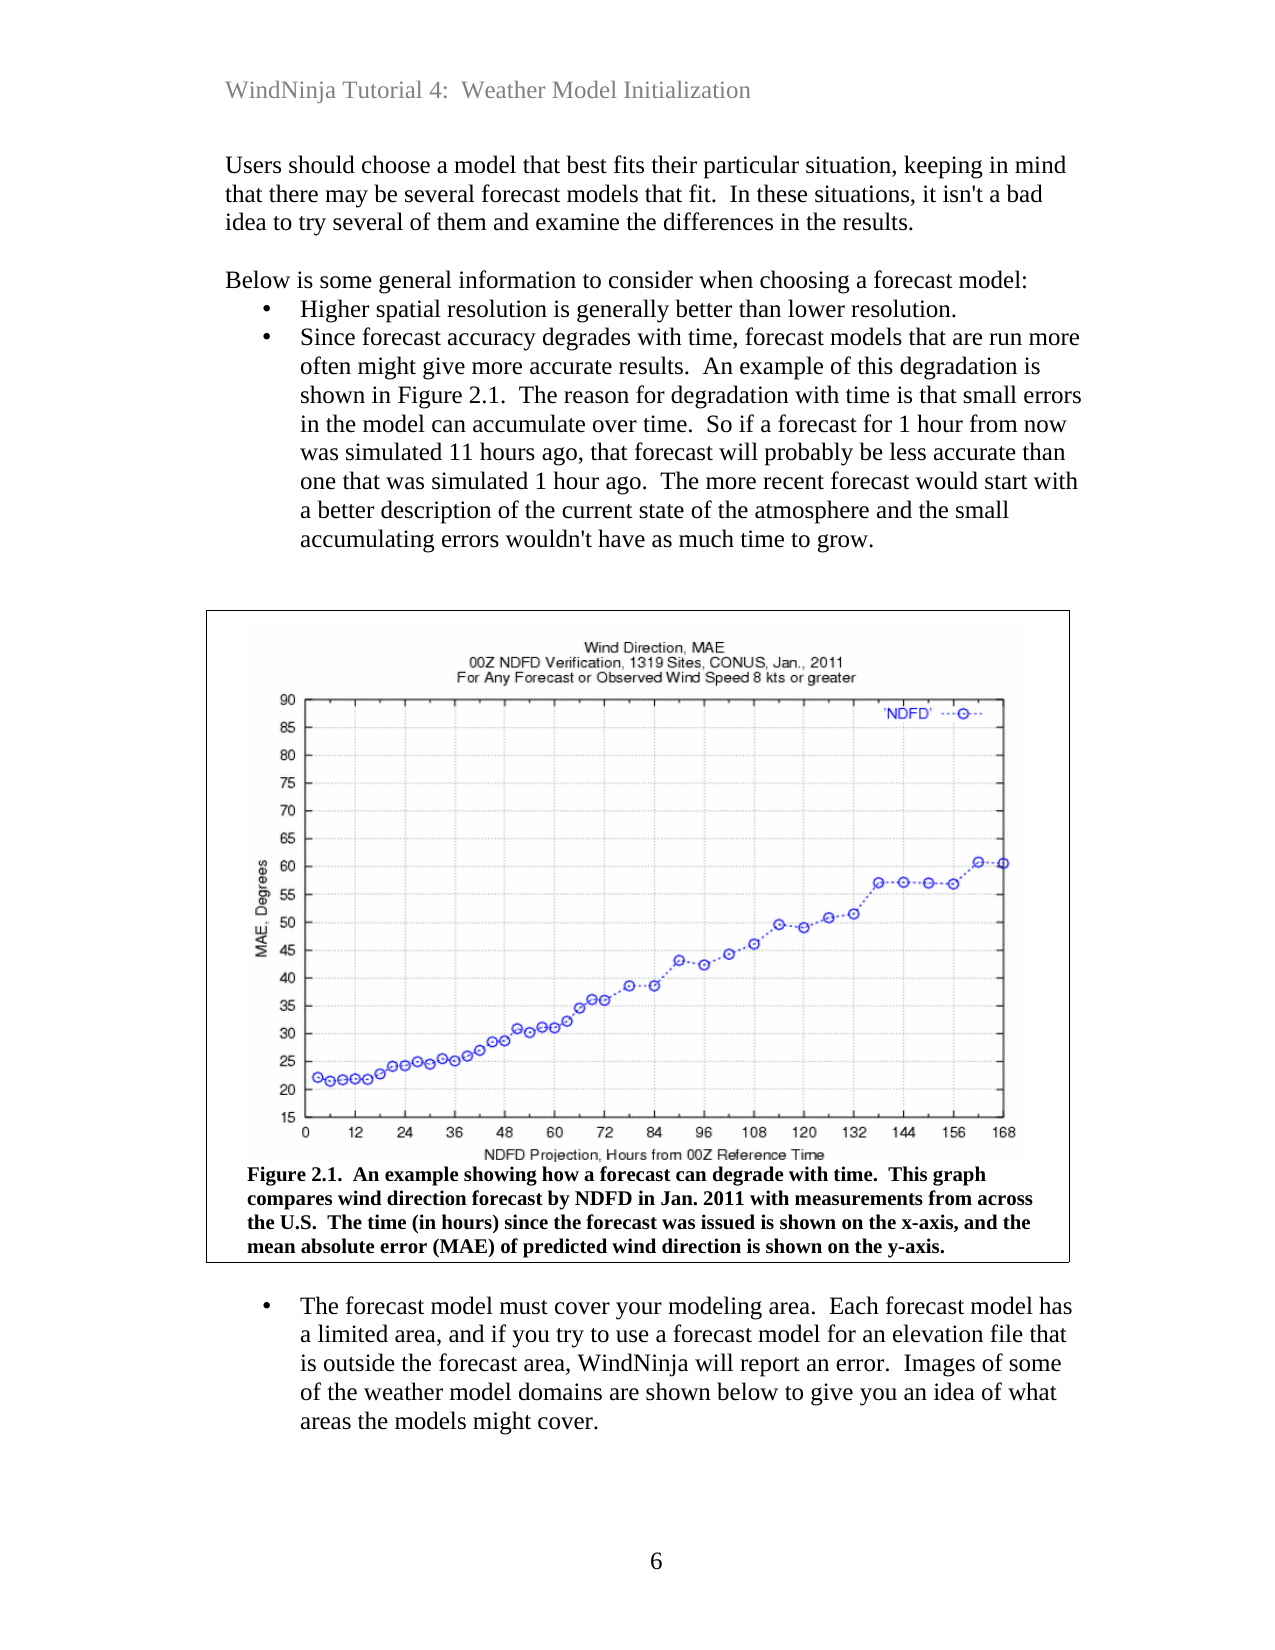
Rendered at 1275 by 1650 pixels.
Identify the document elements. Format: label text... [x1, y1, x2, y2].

list The forecast model must cover your modeling area. Each forecast model has a limited area, and if you try to use a forecast model for an elevation file that is outside the forecast area, WindNinja will report an error. Images of some of the weather model domains are shown below to give you an idea of what areas the models might cover. [262, 1291, 1087, 1434]
text Below is some general information to consider when choosing a forecast model: [225, 265, 1087, 294]
text Figure 2.1. An example showing how a forecast can degrade with time. This graph compares wind direction forecast by NDFD in Jan. 2011 with measurements from across the U.S. The time (in hours) since the forecast was issued is shown on the x-axis, and the mean absolute error (MAE) of predicted wind direction is shown on the y-axis. [247, 626, 1066, 1258]
list Since forecast accuracy degrades with time, forecast models that are run more often might give more accurate results. An example of this degradation is shown in Figure 2.1. The reason for degradation with time is that small errors in the model can accumulate over time. So if a forecast for 1 hour from now was simulated 11 hours ago, that forecast will probably be less accurate than one that was simulated 1 hour ago. The more recent forecast would start with a better description of the current state of the atmosphere and the small accumulating errors wouldn't have as much time to grow. [262, 322, 1087, 552]
list Higher spatial resolution is generally better than lower resolution. [262, 294, 1087, 322]
picture [246, 625, 1027, 1162]
text Users should choose a model that best fits their particular situation, keeping in mind that there may be several forecast models that fit. In these situations, it isn't a bad idea to try several of them and examine the differences in the results. [225, 150, 1087, 236]
